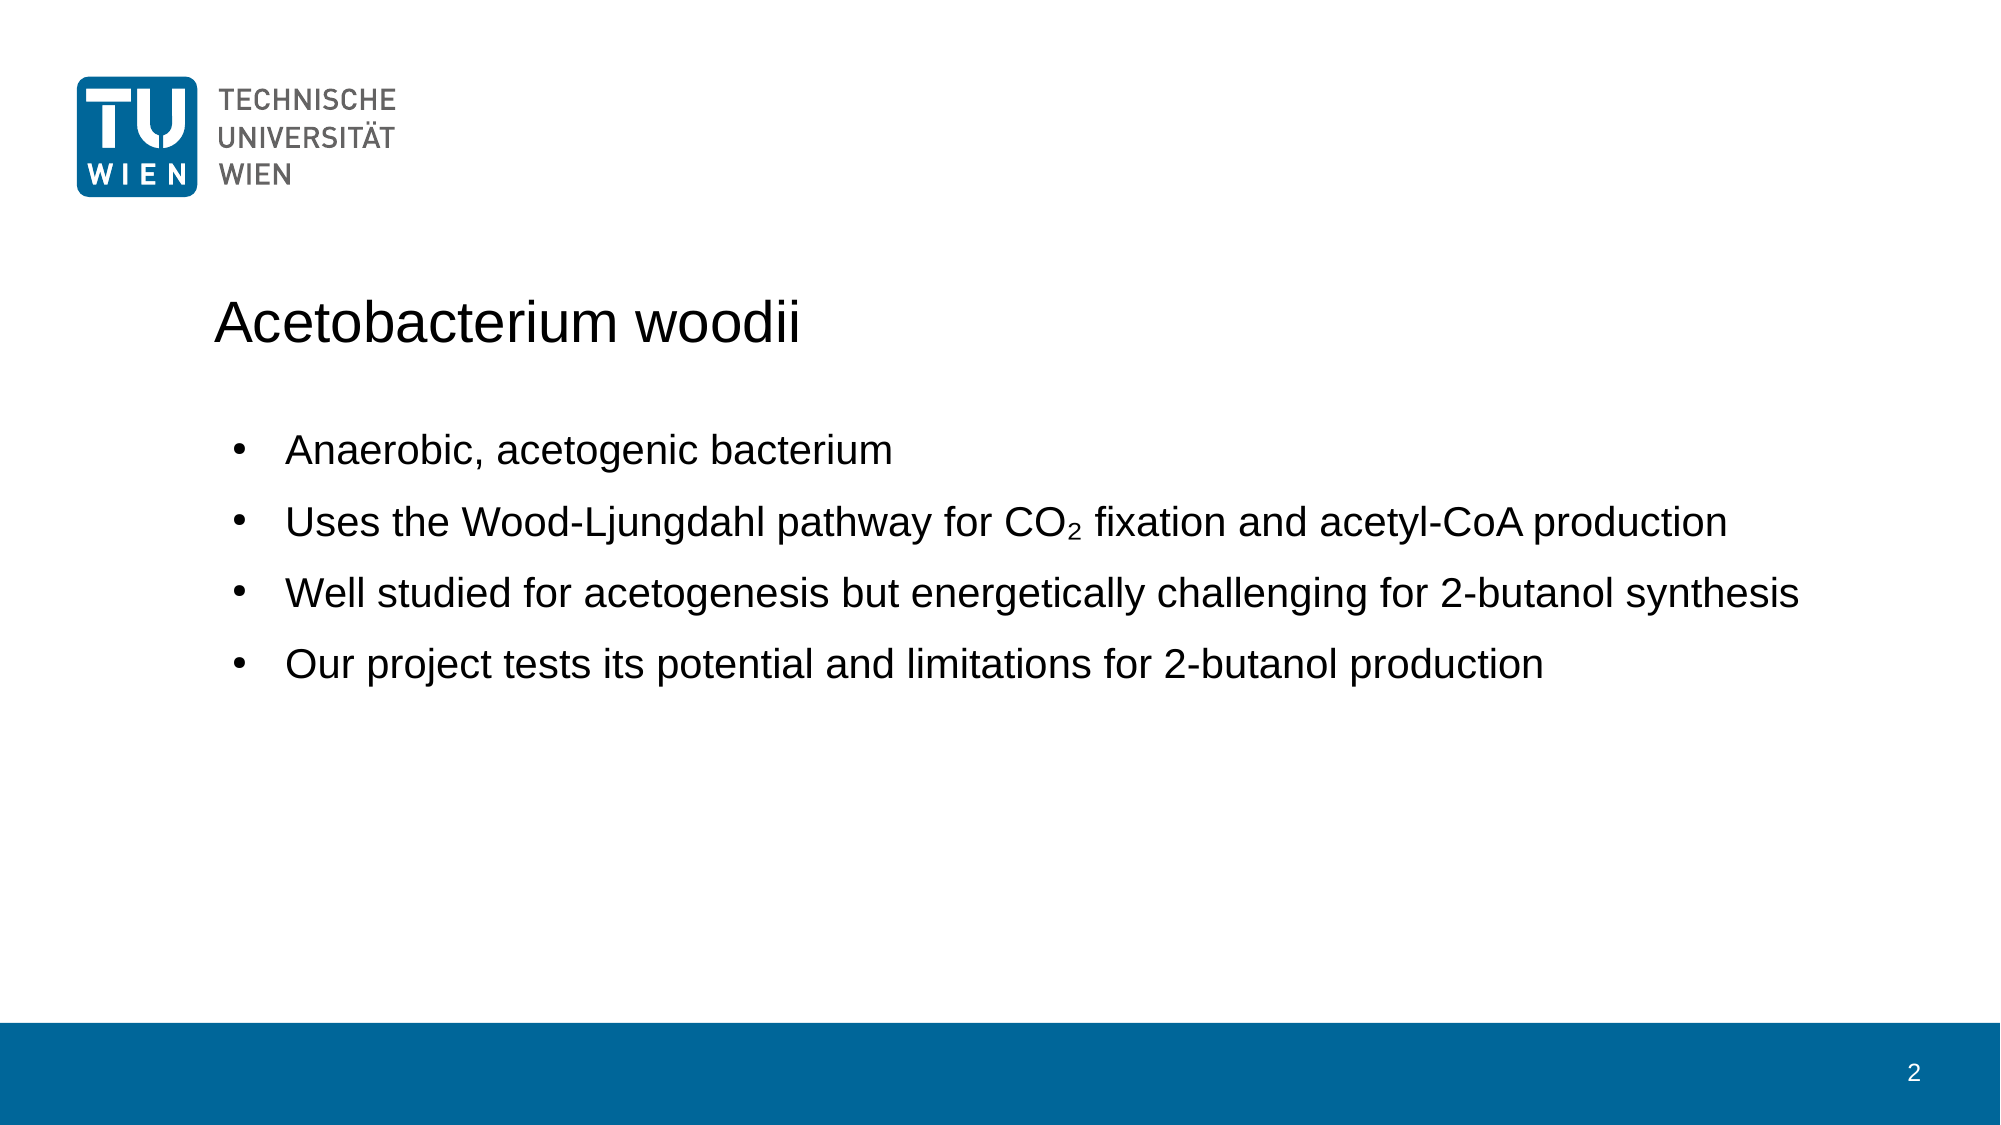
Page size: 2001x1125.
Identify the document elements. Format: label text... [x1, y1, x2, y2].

list Anaerobic, acetogenic bacterium Uses the Wood-Ljungdahl pathway for CO₂ fixation and acetyl-CoA production Well studied for acetogenesis but energetically challenging for 2-butanol synthesis Our project tests its potential and limitations for 2-butanol production [214, 431, 1922, 941]
title Acetobacterium woodii [214, 254, 1922, 391]
